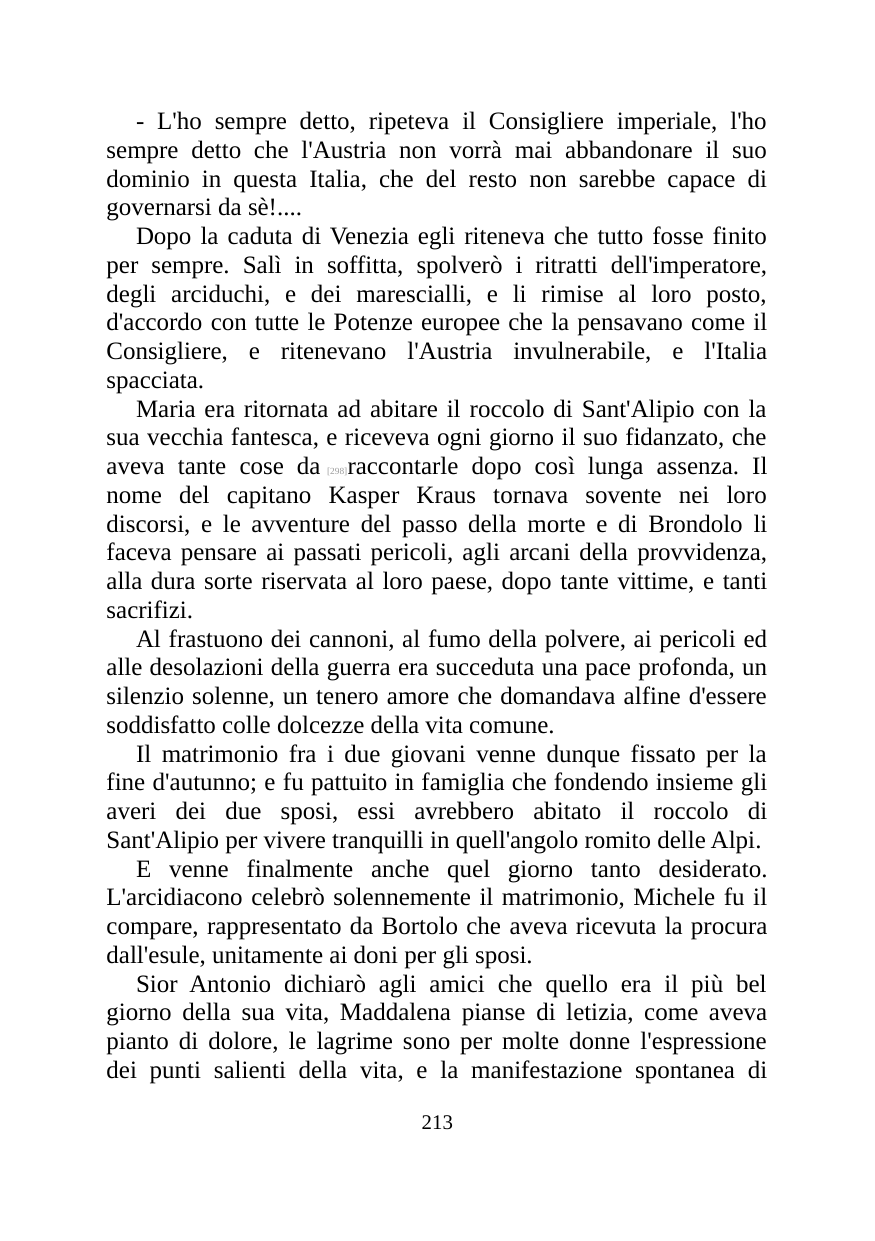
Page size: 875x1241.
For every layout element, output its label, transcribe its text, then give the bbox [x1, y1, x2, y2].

text Maria era ritornata ad abitare il roccolo di Sant'Alipio con la sua vecchia fantesca, e riceveva ogni giorno il suo fidanzato, che aveva tante cose da [298]raccontarle dopo così lunga assenza. Il nome del capitano Kasper Kraus tornava sovente nei loro discorsi, e le avventure del passo della morte e di Brondolo li faceva pensare ai passati pericoli, agli arcani della provvidenza, alla dura sorte riservata al loro paese, dopo tante vittime, e tanti sacrifizi. [106, 394, 768, 624]
text Sior Antonio dichiarò agli amici che quello era il più bel giorno della sua vita, Maddalena pianse di letizia, come aveva pianto di dolore, le lagrime sono per molte donne l'espressione dei punti salienti della vita, e la manifestazione spontanea di [106, 969, 768, 1084]
text E venne finalmente anche quel giorno tanto desiderato. L'arcidiacono celebrò solennemente il matrimonio, Michele fu il compare, rappresentato da Bortolo che aveva ricevuta la procura dall'esule, unitamente ai doni per gli sposi. [106, 854, 768, 969]
text Il matrimonio fra i due giovani venne dunque fissato per la fine d'autunno; e fu pattuito in famiglia che fondendo insieme gli averi dei due sposi, essi avrebbero abitato il roccolo di Sant'Alipio per vivere tranquilli in quell'angolo romito delle Alpi. [106, 739, 768, 854]
text - L'ho sempre detto, ripeteva il Consigliere imperiale, l'ho sempre detto che l'Austria non vorrà mai abbandonare il suo dominio in questa Italia, che del resto non sarebbe capace di governarsi da sè!.... [106, 106, 768, 221]
text Dopo la caduta di Venezia egli riteneva che tutto fosse finito per sempre. Salì in soffitta, spolverò i ritratti dell'imperatore, degli arciduchi, e dei marescialli, e li rimise al loro posto, d'accordo con tutte le Potenze europee che la pensavano come il Consigliere, e ritenevano l'Austria invulnerabile, e l'Italia spacciata. [106, 221, 768, 394]
text Al frastuono dei cannoni, al fumo della polvere, ai pericoli ed alle desolazioni della guerra era succeduta una pace profonda, un silenzio solenne, un tenero amore che domandava alfine d'essere soddisfatto colle dolcezze della vita comune. [106, 624, 768, 739]
